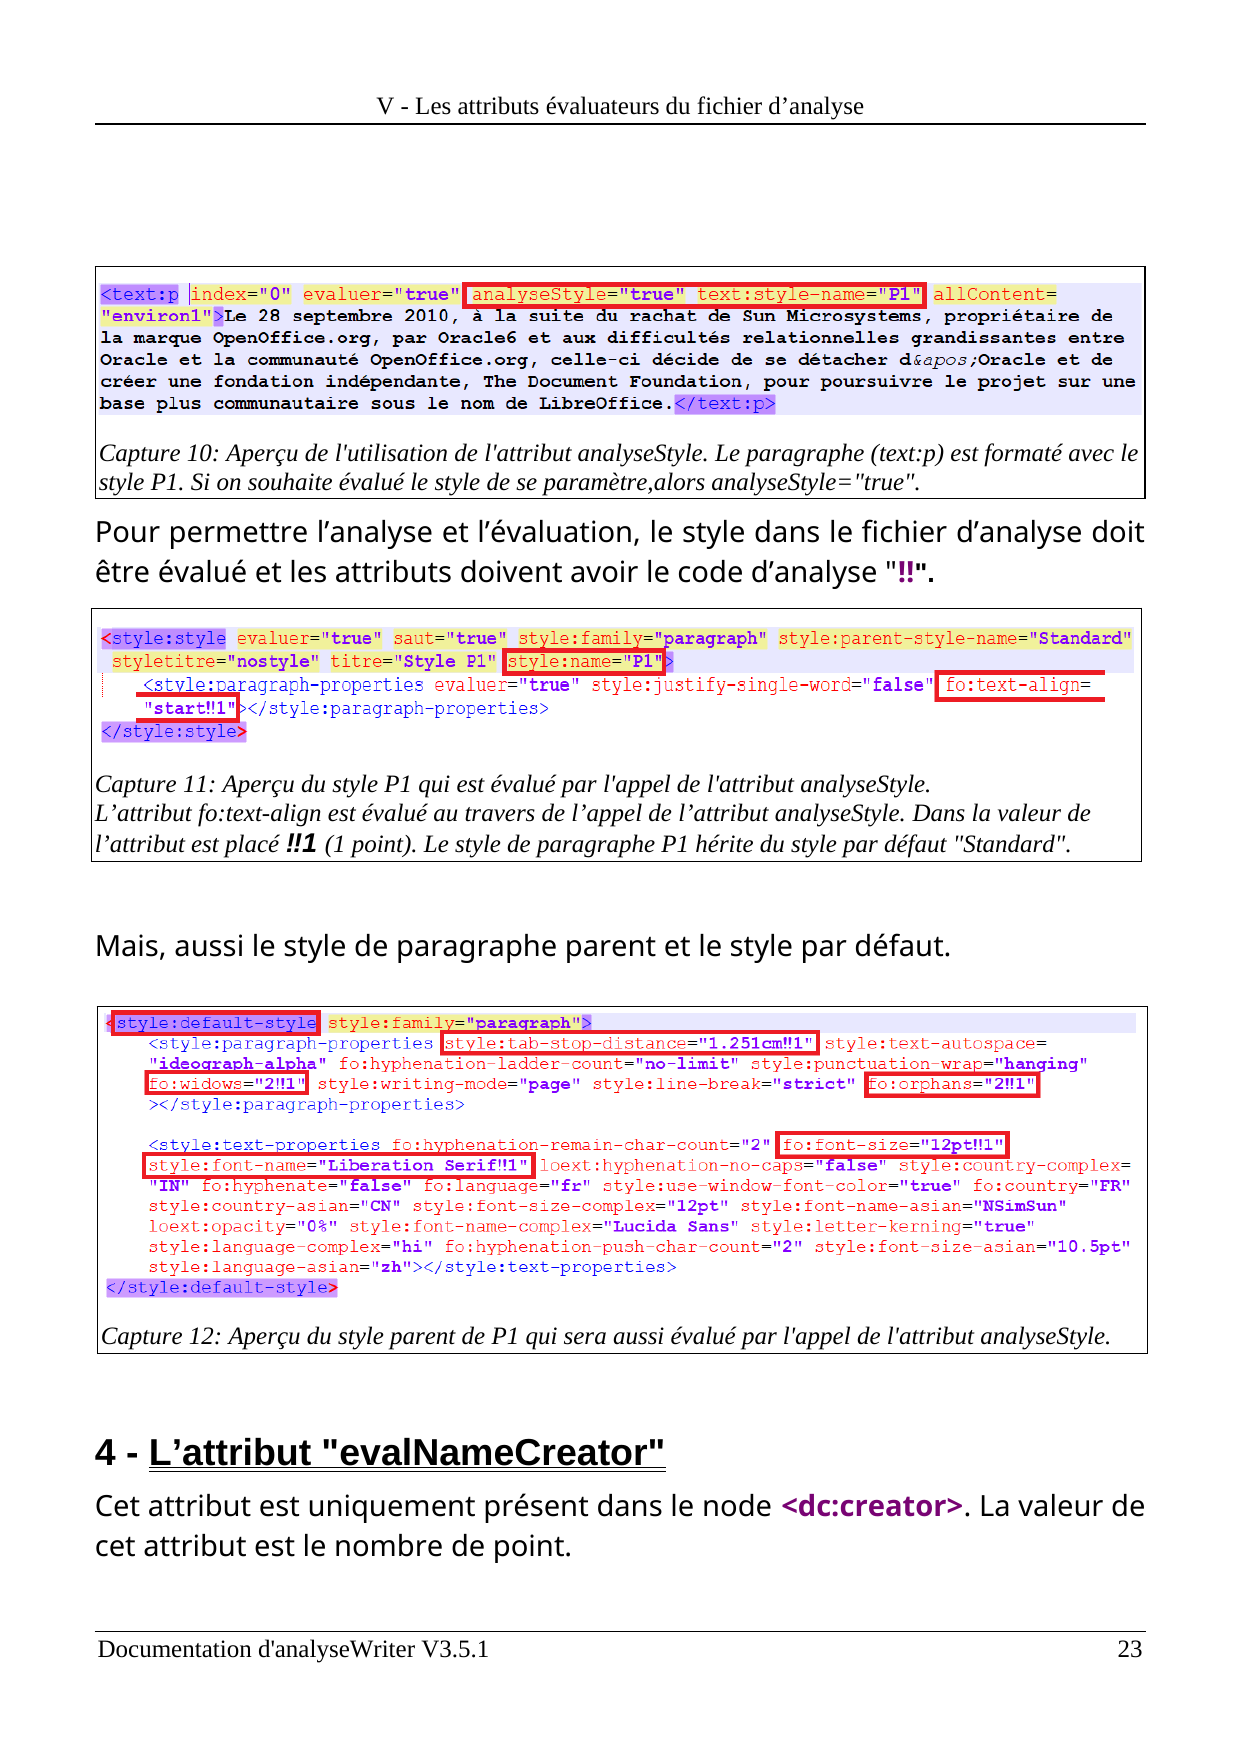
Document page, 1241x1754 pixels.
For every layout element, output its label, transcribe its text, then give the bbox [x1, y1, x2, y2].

text Cet attribut est uniquement présent dans le node <dc:creator>. La valeur de cet attribut est le nombre de point. [94, 1486, 1146, 1565]
subtitle L’attribut "evalNameCreator" [94, 1430, 1146, 1473]
text Pour permettre l’analyse et l’évaluation, le style dans le fichier d’analyse doit être évalué et les attributs doivent avoir le code d’analyse "‼". [94, 267, 1146, 591]
text Mais, aussi le style de paragraphe parent et le style par défaut. [94, 925, 1146, 965]
text [94, 258, 1146, 266]
text Capture 12: Aperçu du style parent de P1 qui sera aussi évalué par l'appel de l'attribut analyseStyle. [101, 1298, 1144, 1350]
text Capture 10: Aperçu de l'utilisation de l'attribut analyseStyle. Le paragraphe (text:p) est formaté avec le style P1. Si on souhaite évalué le style de se paramètre,alors analyseStyle="true". [98, 415, 1142, 496]
text Capture 11: Aperçu du style P1 qui est évalué par l'appel de l'attribut analyseStyle. L’attribut fo:text-align est évalué au travers de l’appel de l’attribut analyseStyle. Dans la valeur de l’attribut est placé ‼1 (1 point). Le style de paragraphe P1 hérite du style par défaut "Standard". [94, 746, 1138, 858]
text [98, 1007, 1147, 1353]
